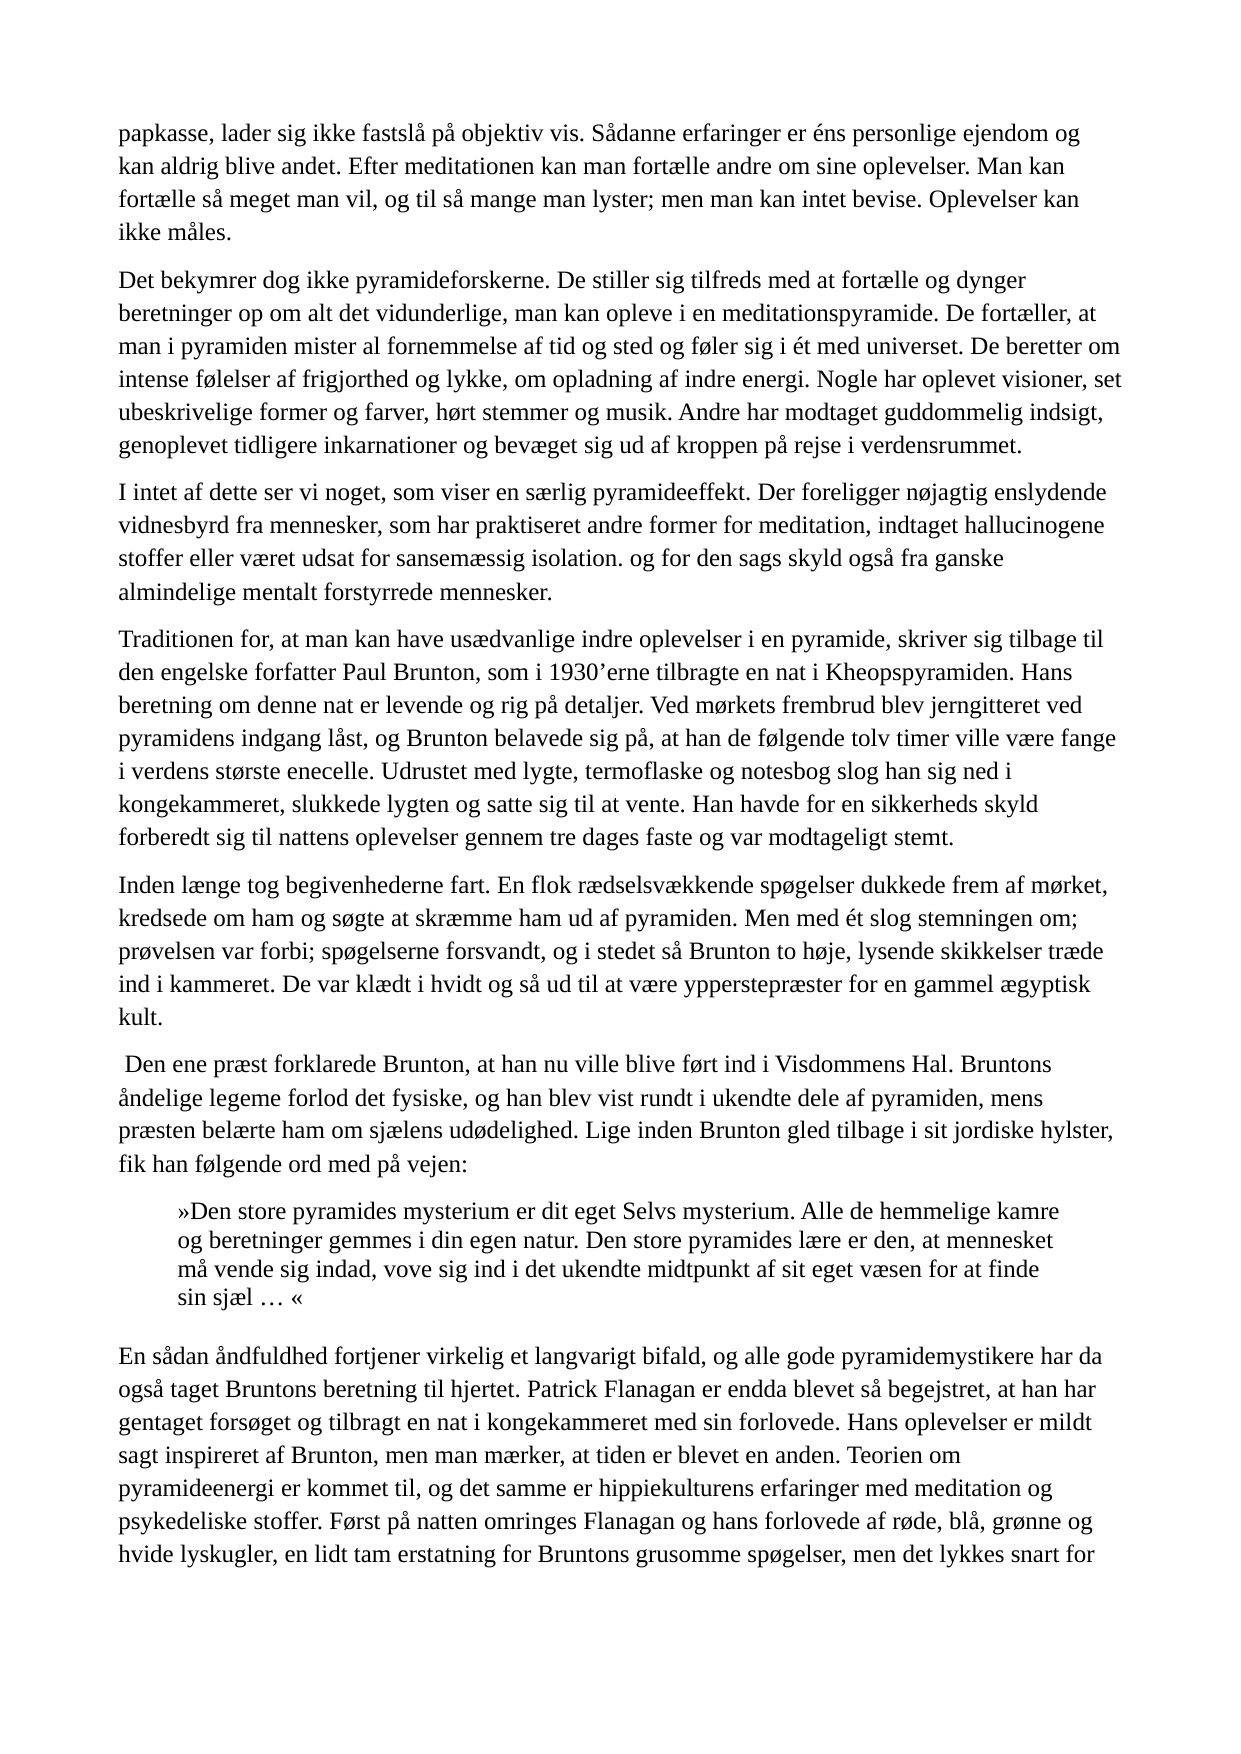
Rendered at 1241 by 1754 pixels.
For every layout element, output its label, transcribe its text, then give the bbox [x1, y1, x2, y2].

text Inden længe tog begivenhederne fart. En flok rædselsvækkende spøgelser dukkede frem af mørket, kredsede om ham og søgte at skræmme ham ud af pyramiden. Men med ét slog stemningen om; prøvelsen var forbi; spøgelserne forsvandt, og i stedet så Brunton to høje, lysende skikkelser træde ind i kammeret. De var klædt i hvidt og så ud til at være ypperstepræster for en gammel ægyptisk kult. [118, 870, 1122, 1031]
text En sådan åndfuldhed fortjener virkelig et langvarigt bifald, og alle gode pyramidemystikere har da også taget Bruntons beretning til hjertet. Patrick Flanagan er endda blevet så begejstret, at han har gentaget forsøget og tilbragt en nat i kongekammeret med sin forlovede. Hans oplevelser er mildt sagt inspireret af Brunton, men man mærker, at tiden er blevet en anden. Teorien om pyramideenergi er kommet til, og det samme er hippiekulturens erfaringer med meditation og psykedeliske stoffer. Først på natten omringes Flanagan og hans forlovede af røde, blå, grønne og hvide lyskugler, en lidt tam erstatning for Bruntons grusomme spøgelser, men det lykkes snart for [118, 1341, 1122, 1568]
text »Den store pyramides mysterium er dit eget Selvs mysterium. Alle de hemmelige kamre og beretninger gemmes i din egen natur. Den store pyramides lære er den, at mennesket må vende sig indad, vove sig ind i det ukendte midtpunkt af sit eget væsen for at finde sin sjæl … « [177, 1196, 1063, 1311]
text Det bekymrer dog ikke pyramideforskerne. De stiller sig tilfreds med at fortælle og dynger beretninger op om alt det vidunderlige, man kan opleve i en meditationspyramide. De fortæller, at man i pyramiden mister al fornemmelse af tid og sted og føler sig i ét med universet. De beretter om intense følelser af frigjorthed og lykke, om opladning af indre energi. Nogle har oplevet visioner, set ubeskrivelige former og farver, hørt stemmer og musik. Andre har modtaget guddommelig indsigt, genoplevet tidligere inkarnationer og bevæget sig ud af kroppen på rejse i verdensrummet. [118, 265, 1122, 459]
text I intet af dette ser vi noget, som viser en særlig pyramideeffekt. Der foreligger nøjagtig enslydende vidnesbyrd fra mennesker, som har praktiseret andre former for meditation, indtaget hallucinogene stoffer eller været udsat for sansemæssig isolation. og for den sags skyld også fra ganske almindelige mentalt forstyrrede mennesker. [118, 477, 1122, 605]
text papkasse, lader sig ikke fastslå på objektiv vis. Sådanne erfaringer er éns personlige ejendom og kan aldrig blive andet. Efter meditationen kan man fortælle andre om sine oplevelser. Man kan fortælle så meget man vil, og til så mange man lyster; men man kan intet bevise. Oplevelser kan ikke måles. [118, 118, 1122, 246]
text Den ene præst forklarede Brunton, at han nu ville blive ført ind i Visdommens Hal. Bruntons åndelige legeme forlod det fysiske, og han blev vist rundt i ukendte dele af pyramiden, mens præsten belærte ham om sjælens udødelighed. Lige inden Brunton gled tilbage i sit jordiske hylster, fik han følgende ord med på vejen: [118, 1049, 1122, 1177]
text Traditionen for, at man kan have usædvanlige indre oplevelser i en pyramide, skriver sig tilbage til den engelske forfatter Paul Brunton, som i 1930’erne tilbragte en nat i Kheopspyramiden. Hans beretning om denne nat er levende og rig på detaljer. Ved mørkets frembrud blev jerngitteret ved pyramidens indgang låst, og Brunton belavede sig på, at han de følgende tolv timer ville være fange i verdens største enecelle. Udrustet med lygte, termoflaske og notesbog slog han sig ned i kongekammeret, slukkede lygten og satte sig til at vente. Han havde for en sikkerheds skyld forberedt sig til nattens oplevelser gennem tre dages faste og var modtageligt stemt. [118, 624, 1122, 851]
